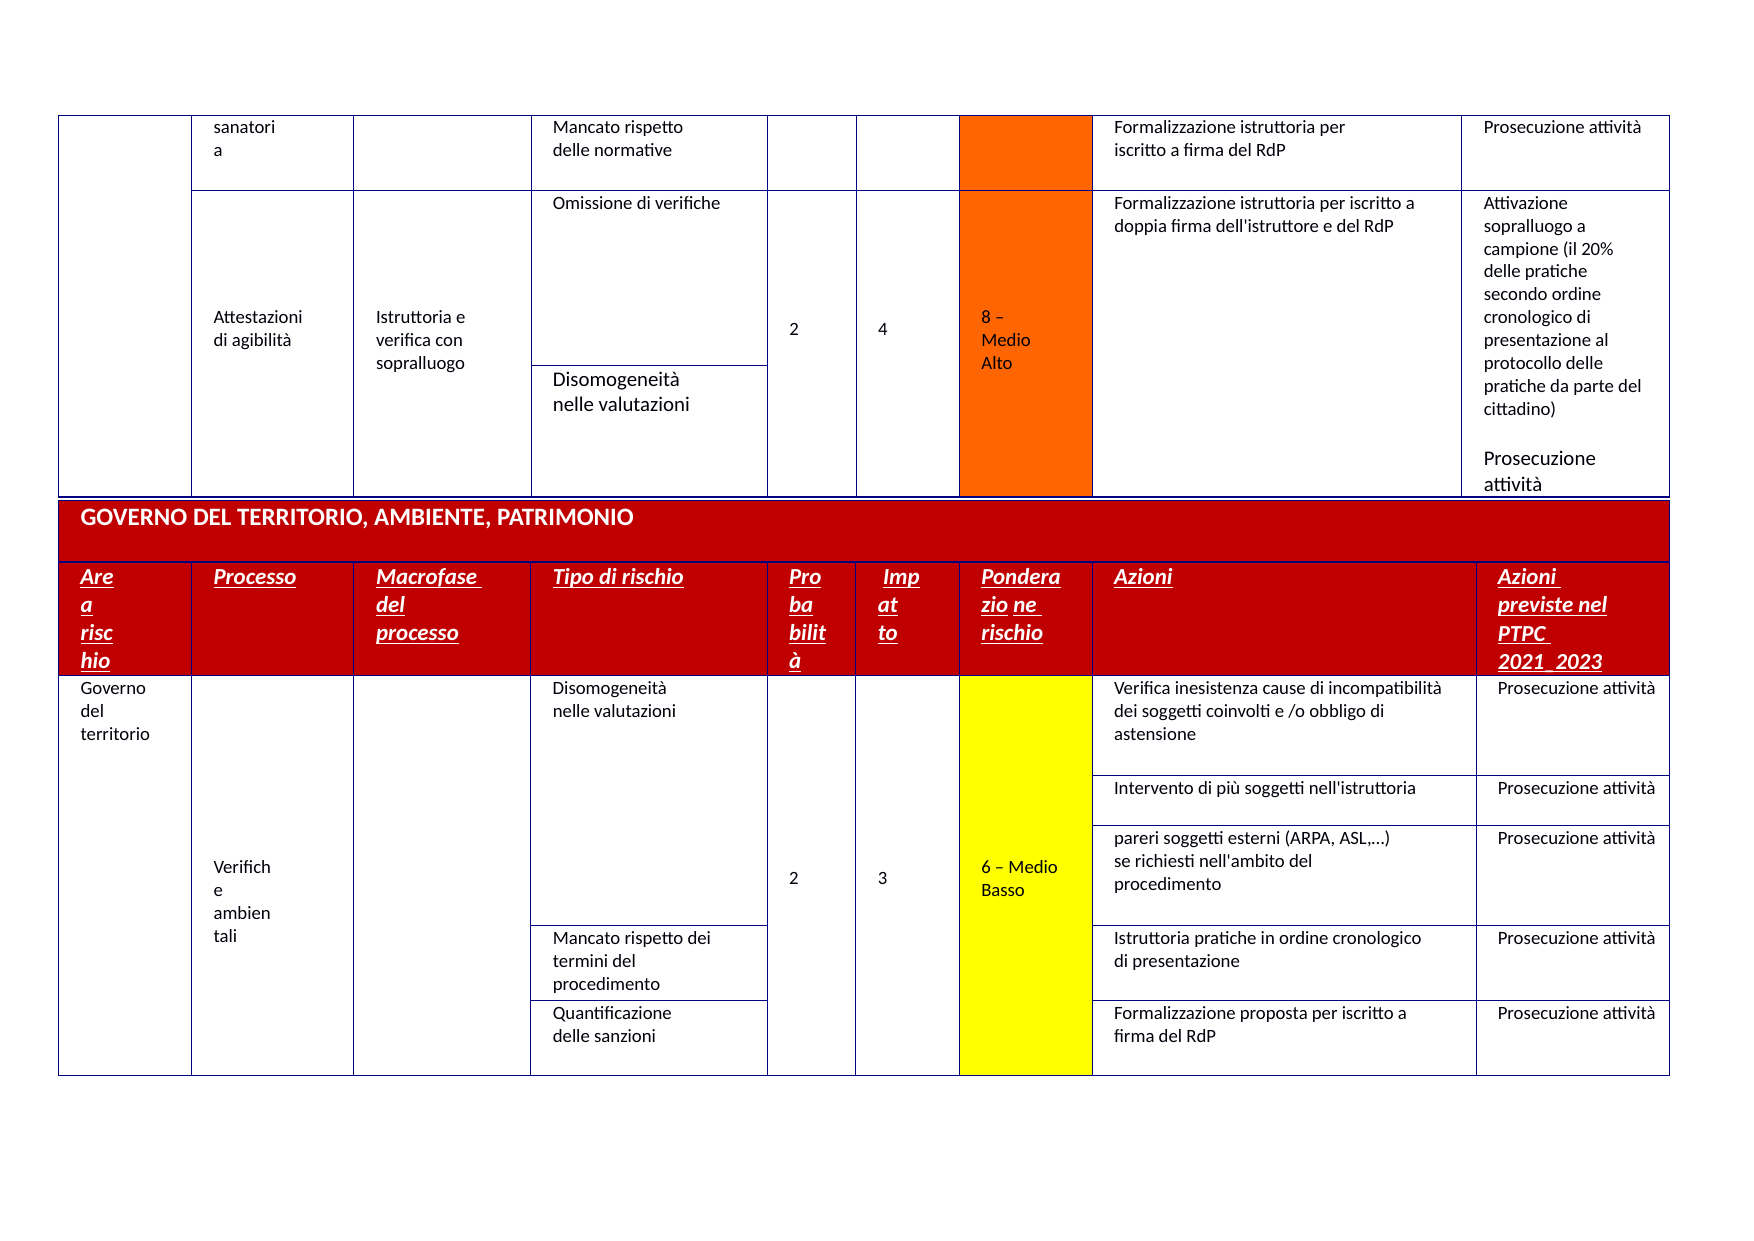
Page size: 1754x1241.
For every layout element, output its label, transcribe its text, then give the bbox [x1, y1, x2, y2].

table_cell Omissione di verifiche [532, 191, 767, 365]
table_cell Attivazione sopralluogo a campione (il 20% delle pratiche secondo ordine cronologico di presentazione al protocollo delle pratiche da parte del cittadino) Prosecuzione attività [1462, 191, 1669, 496]
table_cell [354, 676, 530, 1075]
table_cell 2 [768, 676, 855, 1075]
table_cell 3 [856, 676, 959, 1075]
table_cell [857, 116, 959, 190]
table_cell 8 – Medio Alto [960, 191, 1092, 496]
table_cell Intervento di più soggetti nell'istruttoria [1093, 776, 1476, 825]
table_cell [768, 116, 856, 190]
table_cell Ponderazio ne rischio [960, 563, 1092, 675]
table_cell Istruttoria e verifica con sopralluogo [354, 191, 531, 496]
table_cell Disomogeneità nelle valutazioni [532, 366, 767, 496]
table_cell Prosecuzione attività [1477, 826, 1669, 925]
table_cell Prosecuzione attività [1462, 116, 1669, 190]
table_cell Verifiche ambientali [192, 676, 353, 1075]
table_cell Formalizzazione istruttoria per iscritto a doppia firma dell'istruttore e del RdP [1093, 191, 1461, 496]
table_cell Prosecuzione attività [1477, 776, 1669, 825]
table_cell [354, 116, 531, 190]
table_cell Prosecuzione attività [1477, 676, 1669, 775]
table_cell sanatoria [192, 116, 353, 190]
table_cell [59, 116, 191, 496]
table_cell Azioni [1093, 563, 1476, 675]
table_cell Formalizzazione proposta per iscritto a firma del RdP [1093, 1001, 1476, 1075]
table_cell Impat to [856, 563, 959, 675]
table_cell Macrofase del processo [354, 563, 530, 675]
table_cell Attestazioni di agibilità [192, 191, 353, 496]
table_cell Processo [192, 563, 353, 675]
table_cell Prosecuzione attività [1477, 926, 1669, 1000]
table_cell [960, 116, 1092, 190]
table_cell Tipo di rischio [531, 563, 767, 675]
table_cell Istruttoria pratiche in ordine cronologico di presentazione [1093, 926, 1476, 1000]
table_cell Prosecuzione attività [1477, 1001, 1669, 1075]
table_cell Governo del territorio [59, 676, 191, 1075]
table_cell Azioni previste nel PTPC 2021_2023 [1477, 563, 1669, 675]
table_cell 4 [857, 191, 959, 496]
table_cell Disomogeneità nelle valutazioni [531, 676, 767, 925]
table_cell Mancato rispetto delle normative [532, 116, 767, 190]
table_cell Proba bilità [768, 563, 855, 675]
table_cell Formalizzazione istruttoria per iscritto a firma del RdP [1093, 116, 1461, 190]
table_cell Mancato rispetto dei termini del procedimento [531, 926, 767, 1000]
table_header GOVERNO DEL TERRITORIO, AMBIENTE, PATRIMONIO [59, 501, 1669, 561]
table_cell 2 [768, 191, 856, 496]
table_cell Area rischio [59, 563, 191, 675]
table_cell Verifica inesistenza cause di incompatibilità dei soggetti coinvolti e /o obbligo di astensione [1093, 676, 1476, 775]
table_cell pareri soggetti esterni (ARPA, ASL,…) se richiesti nell'ambito del procedimento [1093, 826, 1476, 925]
table_cell 6 – Medio Basso [960, 676, 1092, 1075]
table_cell Quantificazione delle sanzioni [531, 1001, 767, 1075]
